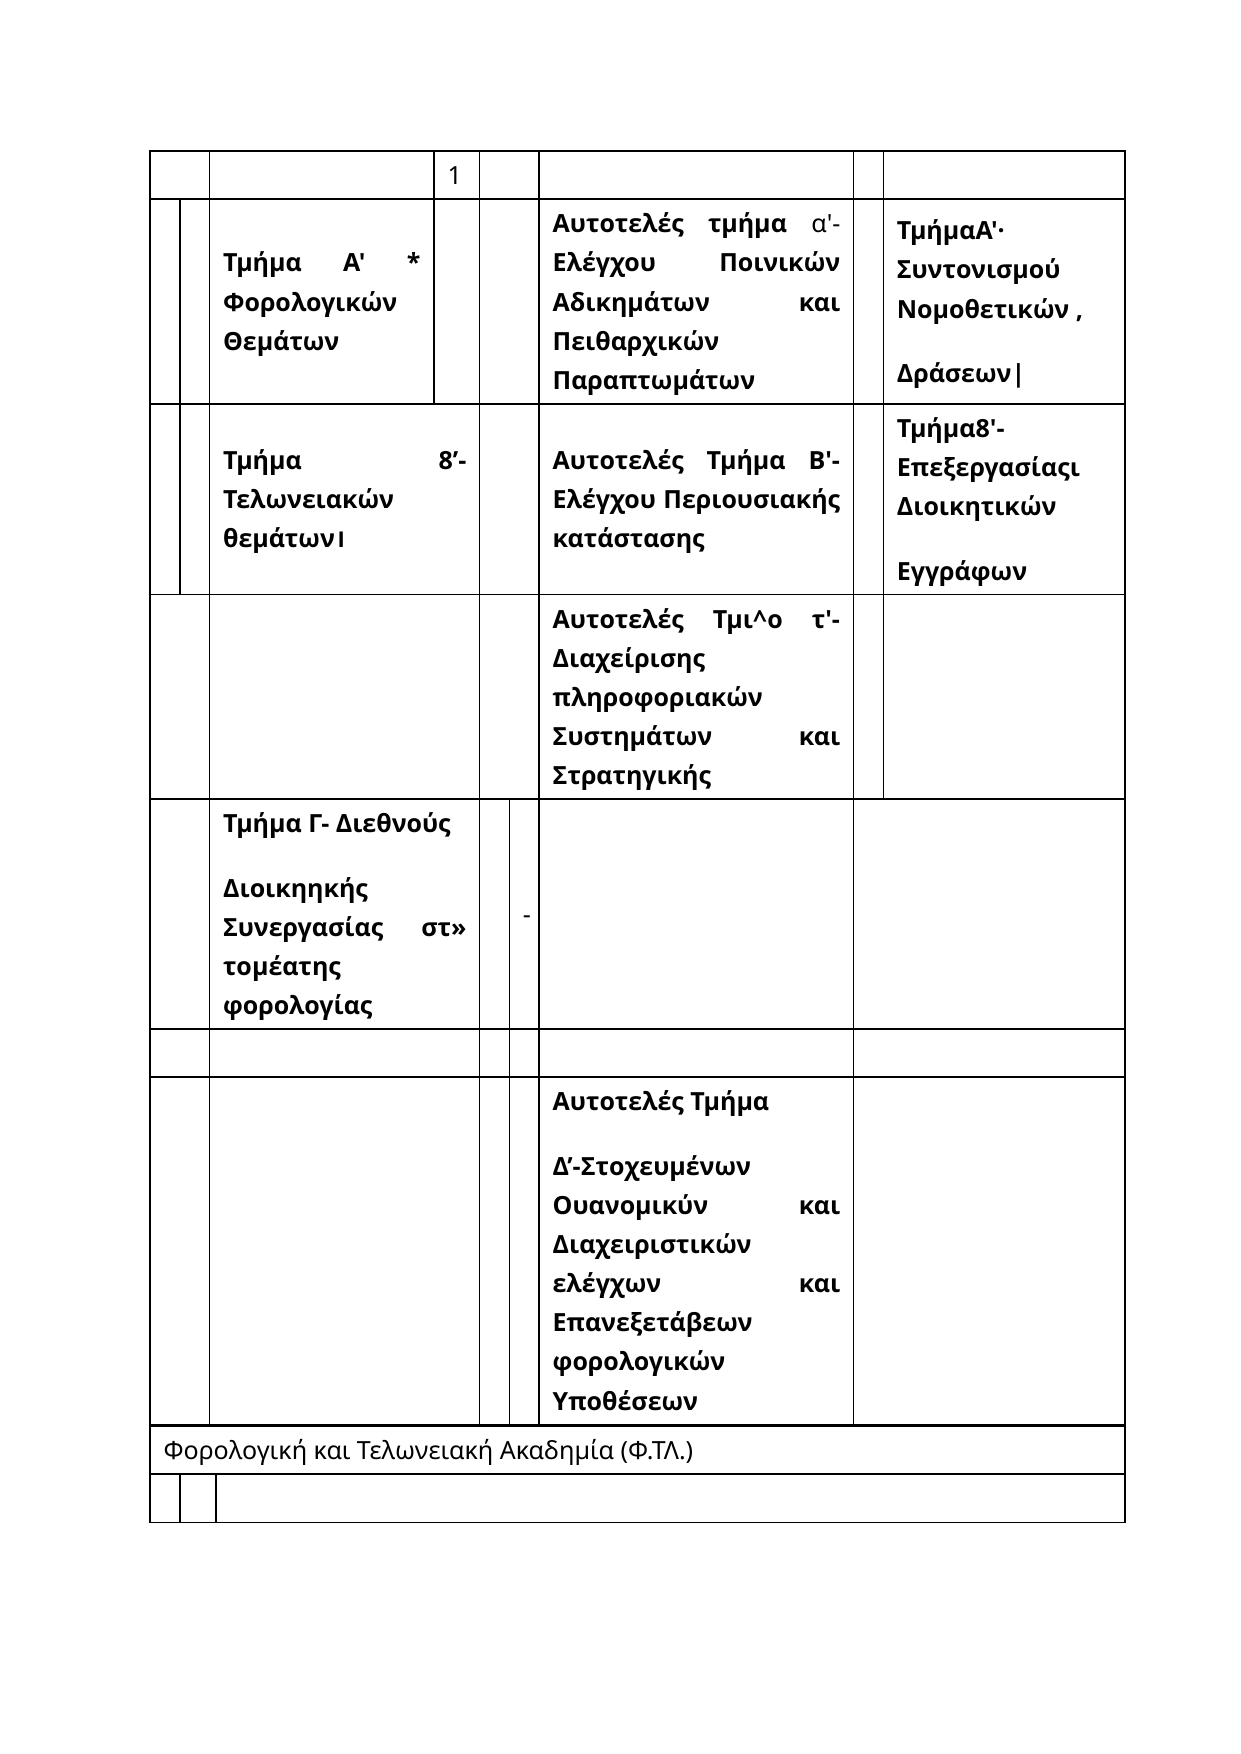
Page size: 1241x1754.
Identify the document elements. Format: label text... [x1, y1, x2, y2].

table_cell [854, 595, 883, 798]
table_cell [151, 405, 179, 593]
table_cell Τμήμα Γ- Διεθνούς Διοικηηκής Συνεργασίας στ» τομέατης φορολογίας [210, 800, 479, 1028]
table_cell Αυτοτελές Τμι^ο τ'- Διαχείρισης πληροφοριακών Συστημάτων και Στρατηγικής [540, 595, 853, 798]
table_cell [540, 1030, 853, 1076]
table_cell [854, 800, 1124, 1028]
table_cell [210, 1030, 479, 1076]
table_cell [210, 1078, 479, 1423]
table_cell Αυτοτελές Τμήμα Β'-Ελέγχου Περιουσιακής κατάστασης [540, 405, 853, 593]
table_cell Τμήμα Α' * Φορολογικών Θεμάτων [210, 200, 433, 403]
table_cell [884, 152, 1124, 198]
table_cell [181, 1475, 215, 1521]
table_cell [480, 405, 538, 593]
table_cell [181, 200, 209, 403]
table_cell [540, 152, 853, 198]
table_cell Αυτοτελές τμήμα α'- Ελέγχου Ποινικών Αδικημάτων και Πειθαρχικών Παραπτωμάτων [540, 200, 853, 403]
table_cell [151, 1030, 209, 1076]
table_cell [854, 1078, 1124, 1423]
table_cell [480, 595, 538, 798]
table_cell [210, 152, 433, 198]
table_cell [884, 595, 1124, 798]
table_cell ΤμήμαΑ'· Συντονισμού Νομοθετικών , Δράσεων| [884, 200, 1124, 403]
table_cell Τμήμα 8’- Τελωνειακών θεμάτων। [210, 405, 479, 593]
table_cell Τμήμα8'- Επεξεργασίαςι Διοικητικών Εγγράφων [884, 405, 1124, 593]
table_header Φορολογική και Τελωνειακή Ακαδημία (Φ.ΤΛ.) [151, 1427, 1124, 1473]
table_cell [151, 1475, 179, 1521]
table_cell [854, 152, 883, 198]
table_cell [435, 200, 479, 403]
table_cell [151, 800, 209, 1028]
table_cell [480, 1030, 509, 1076]
table_cell - [510, 800, 538, 1028]
table_cell [854, 1030, 1124, 1076]
table_cell [480, 800, 509, 1028]
table_cell [854, 200, 883, 403]
table_cell [510, 1030, 538, 1076]
table_cell [480, 200, 538, 403]
table_cell 1 [435, 152, 479, 198]
table_cell [151, 200, 179, 403]
table_cell [210, 595, 479, 798]
table_cell [510, 1078, 538, 1423]
table_cell [151, 595, 209, 798]
table_cell [480, 1078, 509, 1423]
table_cell [181, 405, 209, 593]
table_cell [151, 152, 209, 198]
table_cell [151, 1078, 209, 1423]
table_cell Αυτοτελές Τμήμα Δ’-Στοχευμένων Ουανομικύν και Διαχειριστικών ελέγχων και Επανεξετάβεων φορολογικών Υποθέσεων [540, 1078, 853, 1423]
table_cell [540, 800, 853, 1028]
table_cell [480, 152, 538, 198]
table_cell [217, 1475, 1124, 1521]
table_cell [854, 405, 883, 593]
